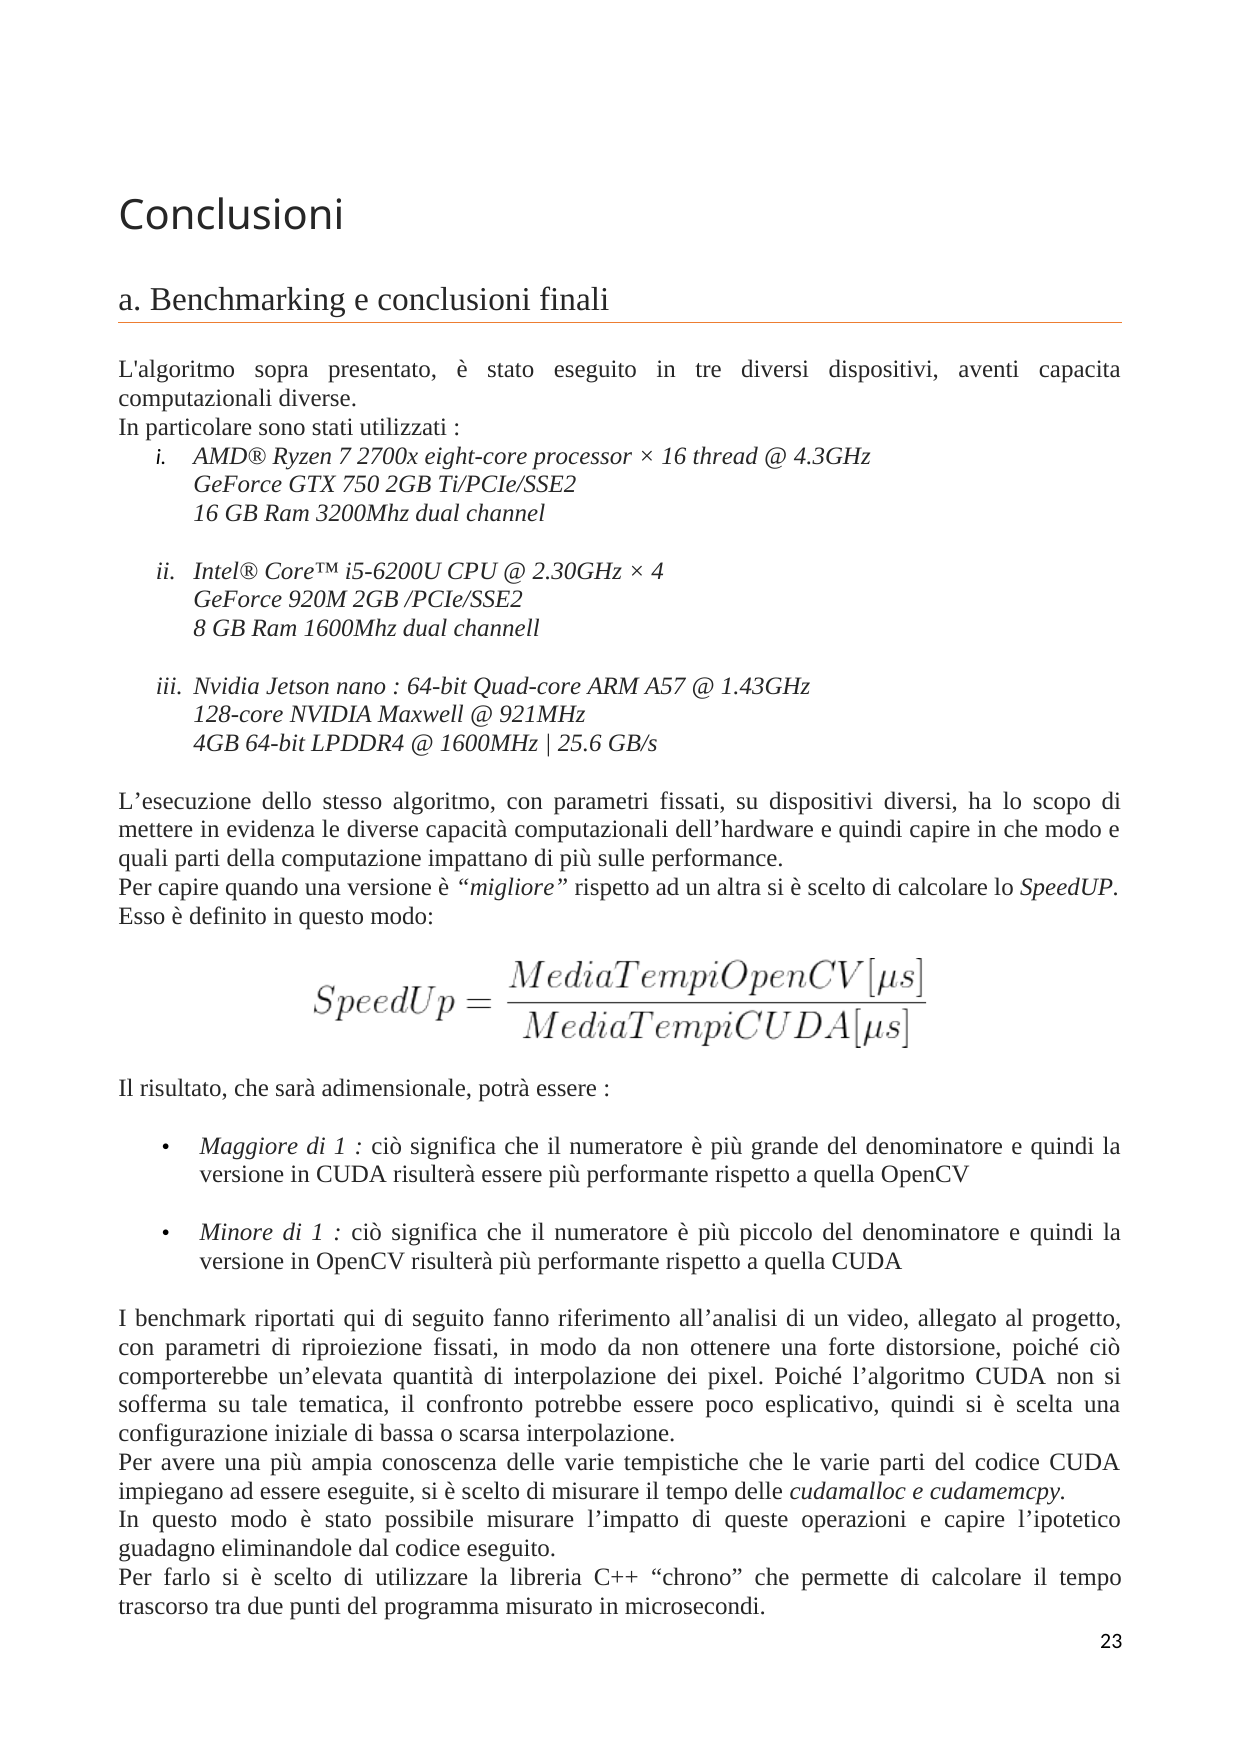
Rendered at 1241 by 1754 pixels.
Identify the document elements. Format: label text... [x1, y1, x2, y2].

text Esso è definito in questo modo: [118, 901, 1122, 929]
list GeForce 920M 2GB /PCIe/SSE2 [156, 584, 1122, 613]
text In particolare sono stati utilizzati : [118, 412, 1122, 441]
text Per farlo si è scelto di utilizzare la libreria C++ “chrono” che permette di calcolare il tempo trascorso tra due punti del programma misurato in microsecondi. [118, 1562, 1122, 1619]
list 8 GB Ram 1600Mhz dual channell [156, 613, 1122, 642]
text Per capire quando una versione è “migliore” rispetto ad un altra si è scelto di calcolare lo SpeedUP. [118, 872, 1122, 901]
text In questo modo è stato possibile misurare l’impatto di queste operazioni e capire l’ipotetico guadagno eliminandole dal codice eseguito. [118, 1504, 1122, 1562]
list Nvidia Jetson nano : 64-bit Quad-core ARM A57 @ 1.43GHz [156, 671, 1122, 699]
list 4GB 64-bit LPDDR4 @ 1600MHz | 25.6 GB/s [156, 728, 1122, 757]
list Maggiore di 1 : ciò significa che il numeratore è più grande del denominatore e quindi la versione in CUDA risulterà essere più performante rispetto a quella OpenCV [162, 1131, 1122, 1188]
list AMD® Ryzen 7 2700x eight-core processor × 16 thread @ 4.3GHz [156, 441, 1122, 469]
list Minore di 1 : ciò significa che il numeratore è più piccolo del denominatore e quindi la versione in OpenCV risulterà più performante rispetto a quella CUDA [162, 1217, 1122, 1274]
text Il risultato, che sarà adimensionale, potrà essere : [118, 1073, 1122, 1102]
text L’esecuzione dello stesso algoritmo, con parametri fissati, su dispositivi diversi, ha lo scopo di mettere in evidenza le diverse capacità computazionali dell’hardware e quindi capire in che modo e quali parti della computazione impattano di più sulle performance. [118, 786, 1122, 872]
list GeForce GTX 750 2GB Ti/PCIe/SSE2 [156, 469, 1122, 498]
list 128-core NVIDIA Maxwell @ 921MHz [156, 699, 1122, 728]
subtitle a. Benchmarking e conclusioni finali [118, 279, 1122, 322]
text I benchmark riportati qui di seguito fanno riferimento all’analisi di un video, allegato al progetto, con parametri di riproiezione fissati, in modo da non ottenere una forte distorsione, poiché ciò comporterebbe un’elevata quantità di interpolazione dei pixel. Poiché l’algoritmo CUDA non si sofferma su tale tematica, il confronto potrebbe essere poco esplicativo, quindi si è scelta una configurazione iniziale di bassa o scarsa interpolazione. [118, 1303, 1122, 1447]
text L'algoritmo sopra presentato, è stato eseguito in tre diversi dispositivi, aventi capacita computazionali diverse. [118, 354, 1122, 412]
text Per avere una più ampia conoscenza delle varie tempistiche che le varie parti del codice CUDA impiegano ad essere eseguite, si è scelto di misurare il tempo delle cudamalloc e cudamemcpy. [118, 1447, 1122, 1504]
subtitle Conclusioni [118, 185, 1122, 242]
picture [313, 958, 927, 1048]
list Intel® Core™ i5-6200U CPU @ 2.30GHz × 4 [156, 556, 1122, 584]
list 16 GB Ram 3200Mhz dual channel [156, 498, 1122, 527]
